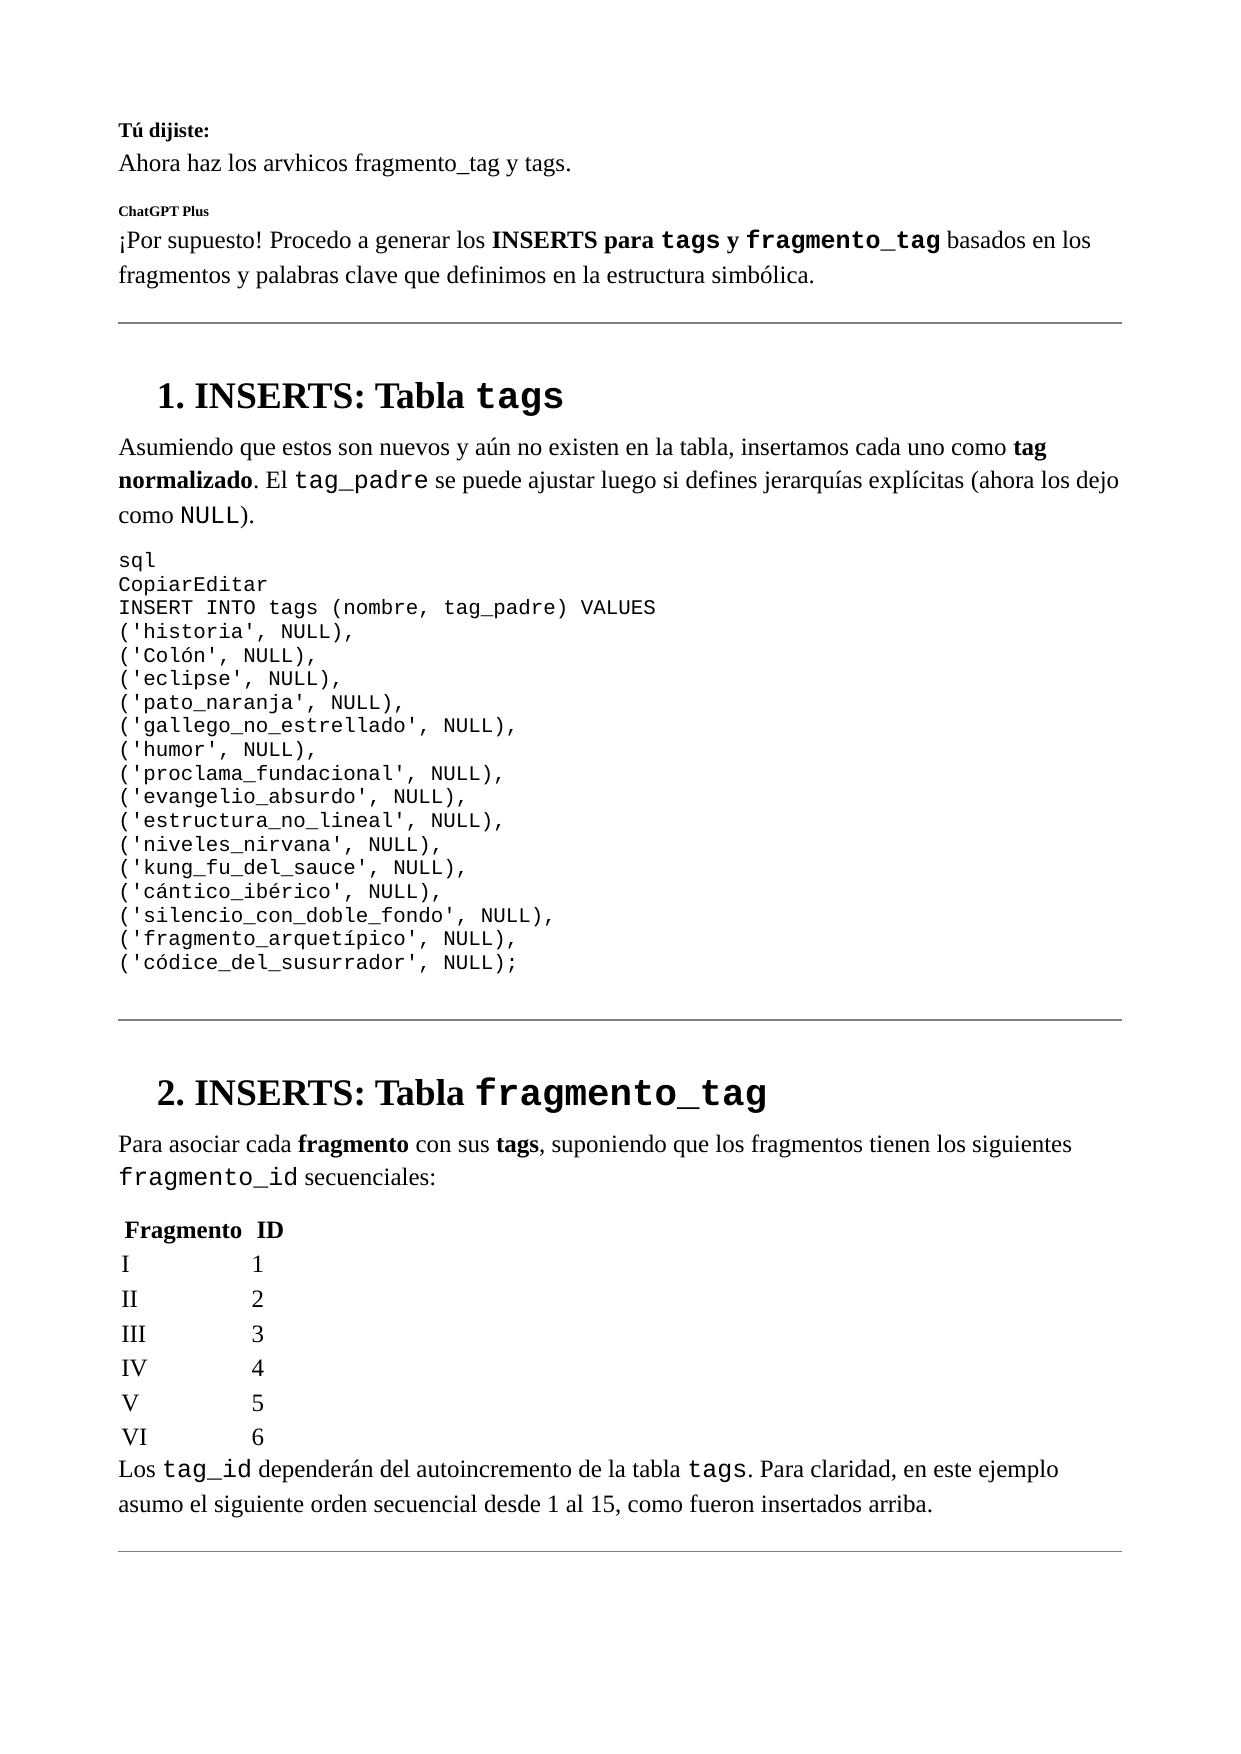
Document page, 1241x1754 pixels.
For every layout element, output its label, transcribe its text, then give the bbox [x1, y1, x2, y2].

table_header Fragmento [118, 1212, 248, 1247]
text Los tag_id dependerán del autoincremento de la tabla tags. Para claridad, en este ejemplo asumo el siguiente orden secuencial desde 1 al 15, como fueron insertados arriba. [118, 1454, 1122, 1518]
text ('códice_del_susurrador', NULL); [118, 952, 1122, 976]
table_cell V [118, 1385, 248, 1419]
text ('evangelio_absurdo', NULL), [118, 786, 1122, 810]
table_cell 2 [249, 1281, 292, 1316]
text Ahora haz los arvhicos fragmento_tag y tags. [118, 148, 1122, 177]
text sql [118, 550, 1122, 574]
text ('historia', NULL), [118, 621, 1122, 644]
text Para asociar cada fragmento con sus tags, suponiendo que los fragmentos tienen los siguientes fragmento_id secuenciales: [118, 1129, 1122, 1193]
subtitle ChatGPT Plus [118, 202, 1122, 219]
text ('cántico_ibérico', NULL), [118, 881, 1122, 905]
table_cell 3 [249, 1316, 292, 1350]
text ('Colón', NULL), [118, 644, 1122, 668]
table_header ID [249, 1212, 292, 1247]
text ('fragmento_arquetípico', NULL), [118, 928, 1122, 952]
text ¡Por supuesto! Procedo a generar los INSERTS para tags y fragmento_tag basados en los fragmentos y palabras clave que definimos en la estructura simbólica. [118, 225, 1122, 289]
text ('gallego_no_estrellado', NULL), [118, 716, 1122, 739]
table_cell 6 [249, 1420, 292, 1454]
text ('estructura_no_lineal', NULL), [118, 810, 1122, 834]
table_cell II [118, 1281, 248, 1316]
text INSERT INTO tags (nombre, tag_padre) VALUES [118, 597, 1122, 621]
text ('proclama_fundacional', NULL), [118, 763, 1122, 786]
subtitle Tú dijiste: [118, 118, 1122, 142]
subtitle ✅ 2. INSERTS: Tabla fragmento_tag [118, 1070, 1122, 1116]
text ('niveles_nirvana', NULL), [118, 834, 1122, 857]
table_cell IV [118, 1350, 248, 1385]
subtitle ✅ 1. INSERTS: Tabla tags [118, 373, 1122, 419]
text ('eclipse', NULL), [118, 668, 1122, 692]
text ('pato_naranja', NULL), [118, 692, 1122, 716]
text ('silencio_con_doble_fondo', NULL), [118, 905, 1122, 928]
text Asumiendo que estos son nuevos y aún no existen en la tabla, insertamos cada uno como tag normalizado. El tag_padre se puede ajustar luego si defines jerarquías explícitas (ahora los dejo como NULL). [118, 432, 1122, 531]
table_cell III [118, 1316, 248, 1350]
text ('kung_fu_del_sauce', NULL), [118, 857, 1122, 881]
text CopiarEditar [118, 574, 1122, 597]
table_cell 1 [249, 1247, 292, 1281]
table_cell I [118, 1247, 248, 1281]
table_cell 4 [249, 1350, 292, 1385]
table_cell 5 [249, 1385, 292, 1419]
table_cell VI [118, 1420, 248, 1454]
text ('humor', NULL), [118, 739, 1122, 763]
